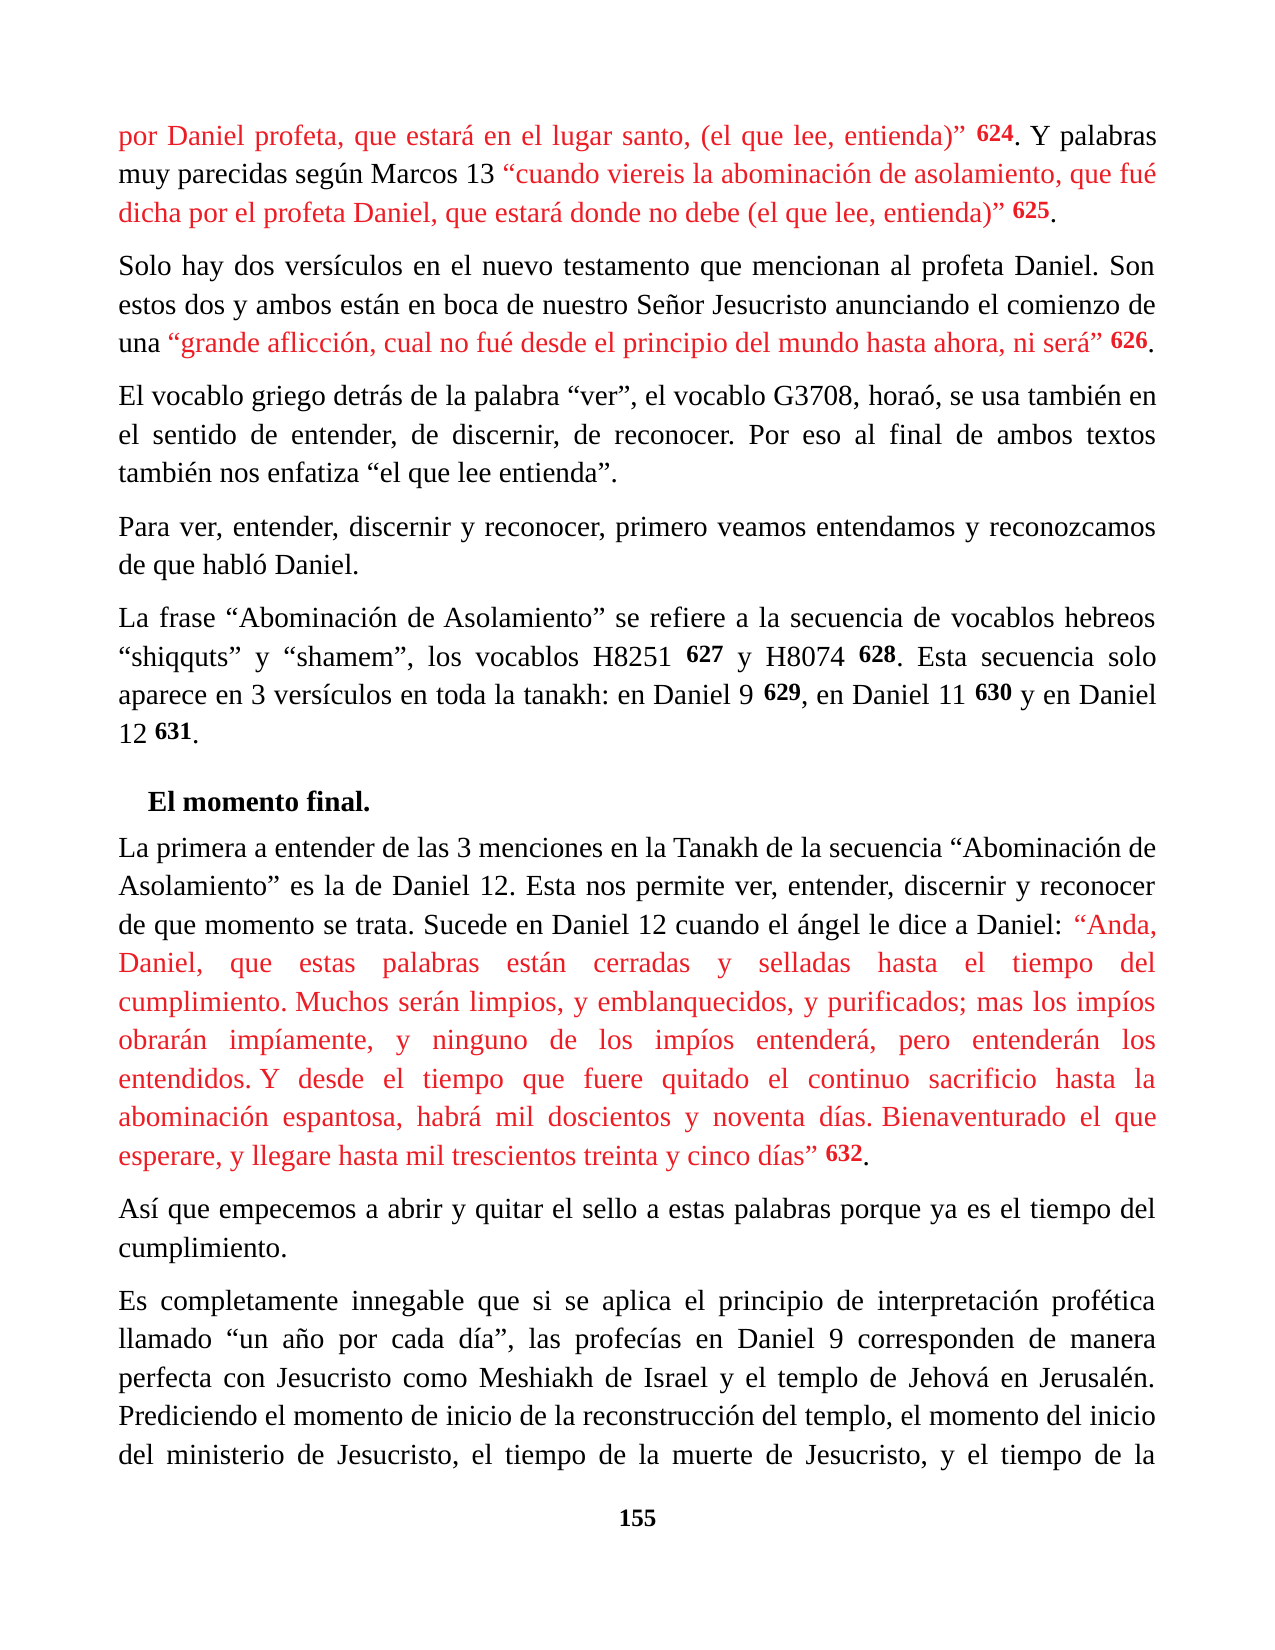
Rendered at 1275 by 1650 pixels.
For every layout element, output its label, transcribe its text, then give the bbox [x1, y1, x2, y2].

text por Daniel profeta, que estará en el lugar santo, (el que lee, entienda)” . Y palabras muy parecidas según Marcos 13 “cuando viereis la abominación de asolamiento, que fué dicha por el profeta Daniel, que estará donde no debe (el que lee, entienda)” . [118, 118, 1157, 229]
text Para ver, entender, discernir y reconocer, primero veamos entendamos y reconozcamos de que habló Daniel. [118, 509, 1157, 581]
text El vocablo griego detrás de la palabra “ver”, el vocablo G3708, horaó, se usa también en el sentido de entender, de discernir, de reconocer. Por eso al final de ambos textos también nos enfatiza “el que lee entienda”. [118, 378, 1157, 489]
text La frase “Abominación de Asolamiento” se refiere a la secuencia de vocablos hebreos “shiqquts” y “shamem”, los vocablos H8251 y H8074 . Esta secuencia solo aparece en 3 versículos en toda la tanakh: en Daniel 9 , en Daniel 11 y en Daniel 12 . [118, 600, 1157, 749]
text La primera a entender de las 3 menciones en la Tanakh de la secuencia “Abominación de Asolamiento” es la de Daniel 12. Esta nos permite ver, entender, discernir y reconocer de que momento se trata. Sucede en Daniel 12 cuando el ángel le dice a Daniel: “Anda, Daniel, que estas palabras están cerradas y selladas hasta el tiempo del cumplimiento. Muchos serán limpios, y emblanquecidos, y purificados; mas los impíos obrarán impíamente, y ninguno de los impíos entenderá, pero entenderán los entendidos. Y desde el tiempo que fuere quitado el continuo sacrificio hasta la abominación espantosa, habrá mil doscientos y noventa días. Bienaventurado el que esperare, y llegare hasta mil trescientos treinta y cinco días” . [118, 830, 1157, 1172]
text Es completamente innegable que si se aplica el principio de interpretación profética llamado “un año por cada día”, las profecías en Daniel 9 corresponden de manera perfecta con Jesucristo como Meshiakh de Israel y el templo de Jehová en Jerusalén. Prediciendo el momento de inicio de la reconstrucción del templo, el momento del inicio del ministerio de Jesucristo, el tiempo de la muerte de Jesucristo, y el tiempo de la [118, 1283, 1157, 1471]
text Así que empecemos a abrir y quitar el sello a estas palabras porque ya es el tiempo del cumplimiento. [118, 1191, 1157, 1263]
subtitle El momento final. [148, 784, 1157, 817]
text Solo hay dos versículos en el nuevo testamento que mencionan al profeta Daniel. Son estos dos y ambos están en boca de nuestro Señor Jesucristo anunciando el comienzo de una “grande aflicción, cual no fué desde el principio del mundo hasta ahora, ni será” . [118, 248, 1157, 359]
